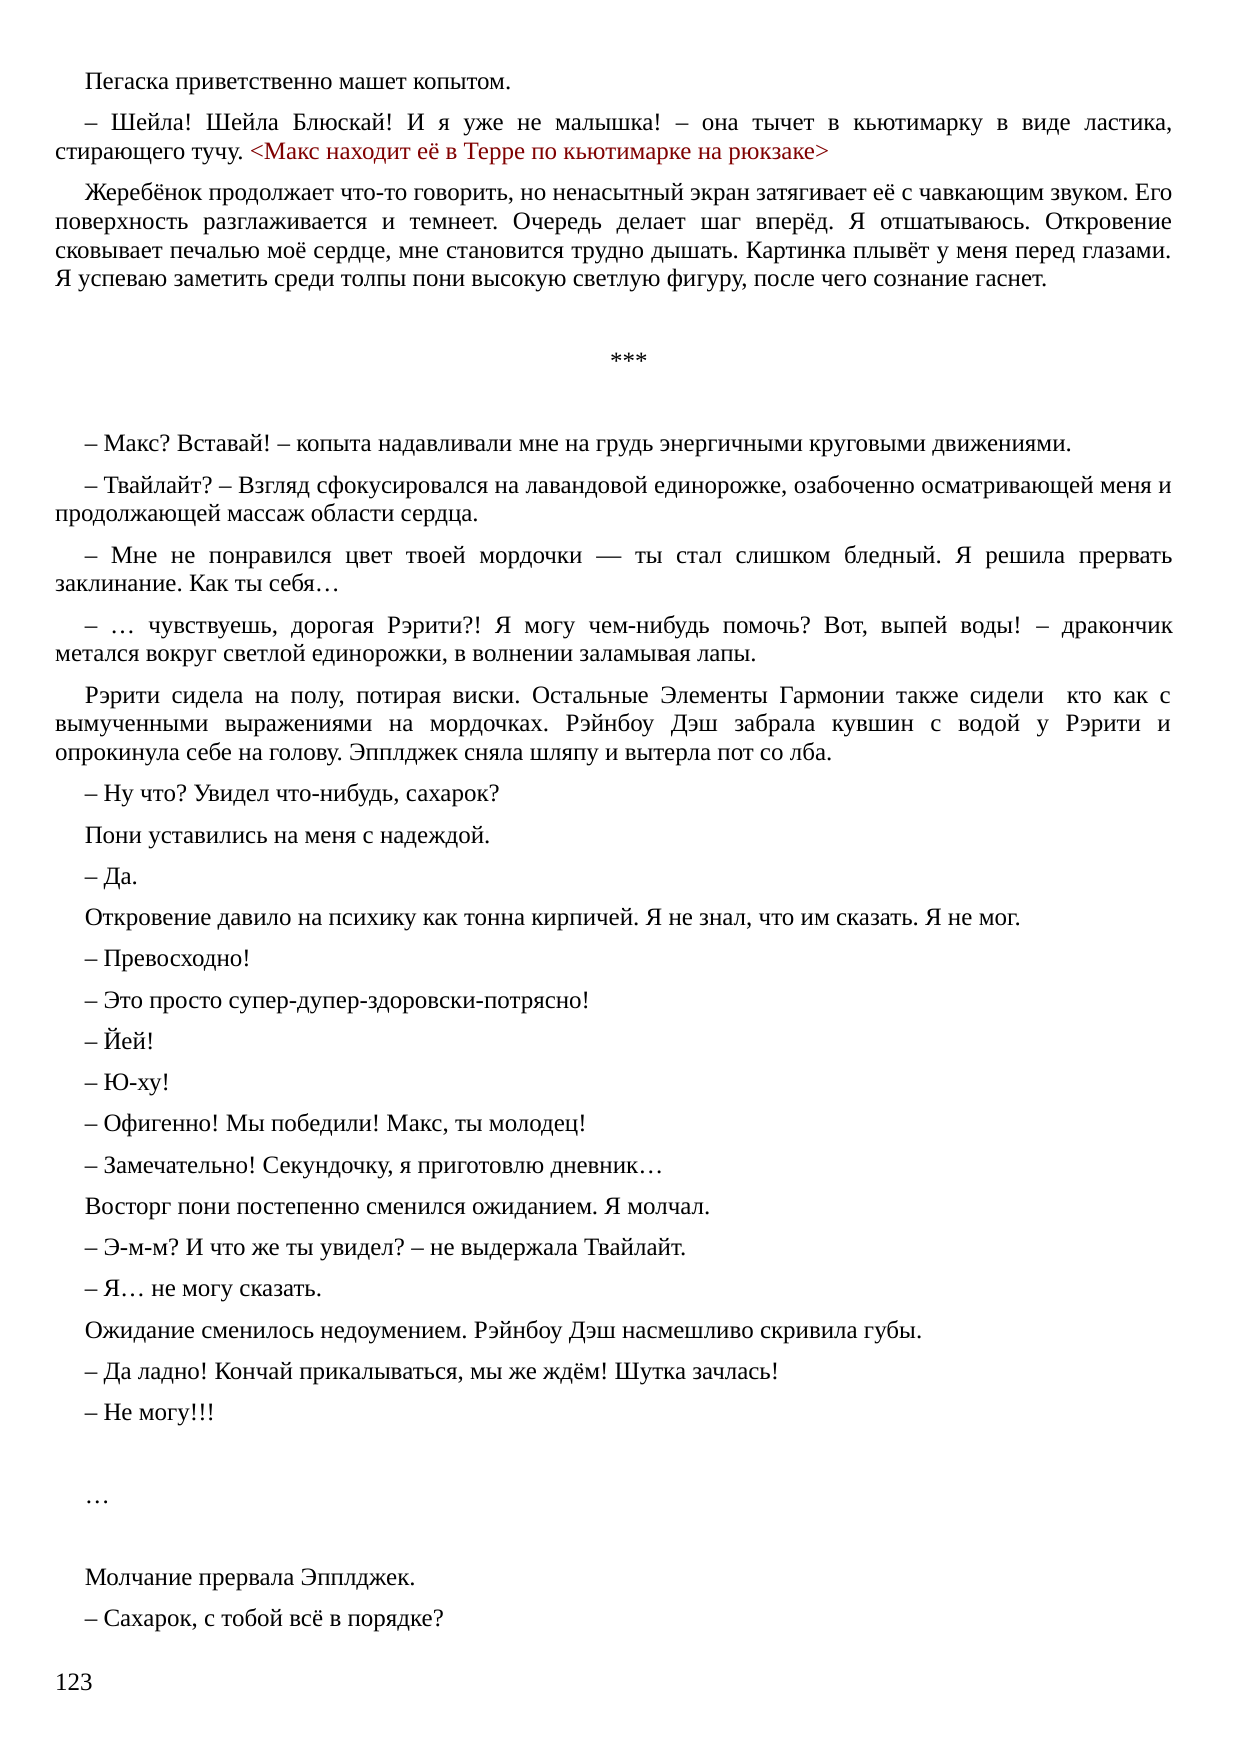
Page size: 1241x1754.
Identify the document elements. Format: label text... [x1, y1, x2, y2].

text – Йей! [55, 1026, 1173, 1055]
text – Офигенно! Мы победили! Макс, ты молодец! [55, 1108, 1173, 1137]
text – Э-м-м? И что же ты увидел? – не выдержала Твайлайт. [55, 1232, 1173, 1261]
text Восторг пони постепенно сменился ожиданием. Я молчал. [55, 1191, 1173, 1220]
text – Не могу!!! [55, 1397, 1173, 1426]
text – Твайлайт? – Взгляд сфокусировался на лавандовой единорожке, озабоченно осматривающей меня и продолжающей массаж области сердца. [55, 470, 1173, 527]
text Жеребёнок продолжает что-то говорить, но ненасытный экран затягивает её с чавкающим звуком. Его поверхность разглаживается и темнеет. Очередь делает шаг вперёд. Я отшатываюсь. Откровение сковывает печалью моё сердце, мне становится трудно дышать. Картинка плывёт у меня перед глазами. Я успеваю заметить среди толпы пони высокую светлую фигуру, после чего сознание гаснет. [55, 177, 1173, 292]
text – Это просто супер-дупер-здоровски-потрясно! [55, 985, 1173, 1013]
text – Замечательно! Секундочку, я приготовлю дневник… [55, 1150, 1173, 1178]
text – Да ладно! Кончай прикалываться, мы же ждём! Шутка зачлась! [55, 1356, 1173, 1385]
text – Да. [55, 861, 1173, 890]
text Пегаска приветственно машет копытом. [55, 66, 1173, 95]
text – Я… не могу сказать. [55, 1273, 1173, 1302]
text – Макс? Вставай! – копыта надавливали мне на грудь энергичными круговыми движениями. [55, 428, 1173, 457]
text Ожидание сменилось недоумением. Рэйнбоу Дэш насмешливо скривила губы. [55, 1315, 1173, 1343]
text … [55, 1480, 1173, 1508]
text – Ну что? Увидел что-нибудь, сахарок? [55, 778, 1173, 807]
text Пони уставились на меня с надеждой. [55, 820, 1173, 848]
text *** [55, 346, 1173, 375]
text Молчание прервала Эпплджек. [55, 1562, 1173, 1591]
text Рэрити сидела на полу, потирая виски. Остальные Элементы Гармонии также сидели кто как с вымученными выражениями на мордочках. Рэйнбоу Дэш забрала кувшин с водой у Рэрити и опрокинула себе на голову. Эпплджек сняла шляпу и вытерла пот со лба. [55, 680, 1173, 766]
text – Сахарок, с тобой всё в порядке? [55, 1603, 1173, 1632]
text Откровение давило на психику как тонна кирпичей. Я не знал, что им сказать. Я не мог. [55, 902, 1173, 931]
text – Мне не понравился цвет твоей мордочки — ты стал слишком бледный. Я решила прервать заклинание. Как ты себя… [55, 540, 1173, 597]
text – Ю-ху! [55, 1067, 1173, 1096]
text – Превосходно! [55, 943, 1173, 972]
text – … чувствуешь, дорогая Рэрити?! Я могу чем-нибудь помочь? Вот, выпей воды! – дракончик метался вокруг светлой единорожки, в волнении заламывая лапы. [55, 610, 1173, 667]
text – Шейла! Шейла Блюскай! И я уже не малышка! – она тычет в кьютимарку в виде ластика, стирающего тучу. <Макс находит её в Терре по кьютимарке на рюкзаке> [55, 107, 1173, 165]
